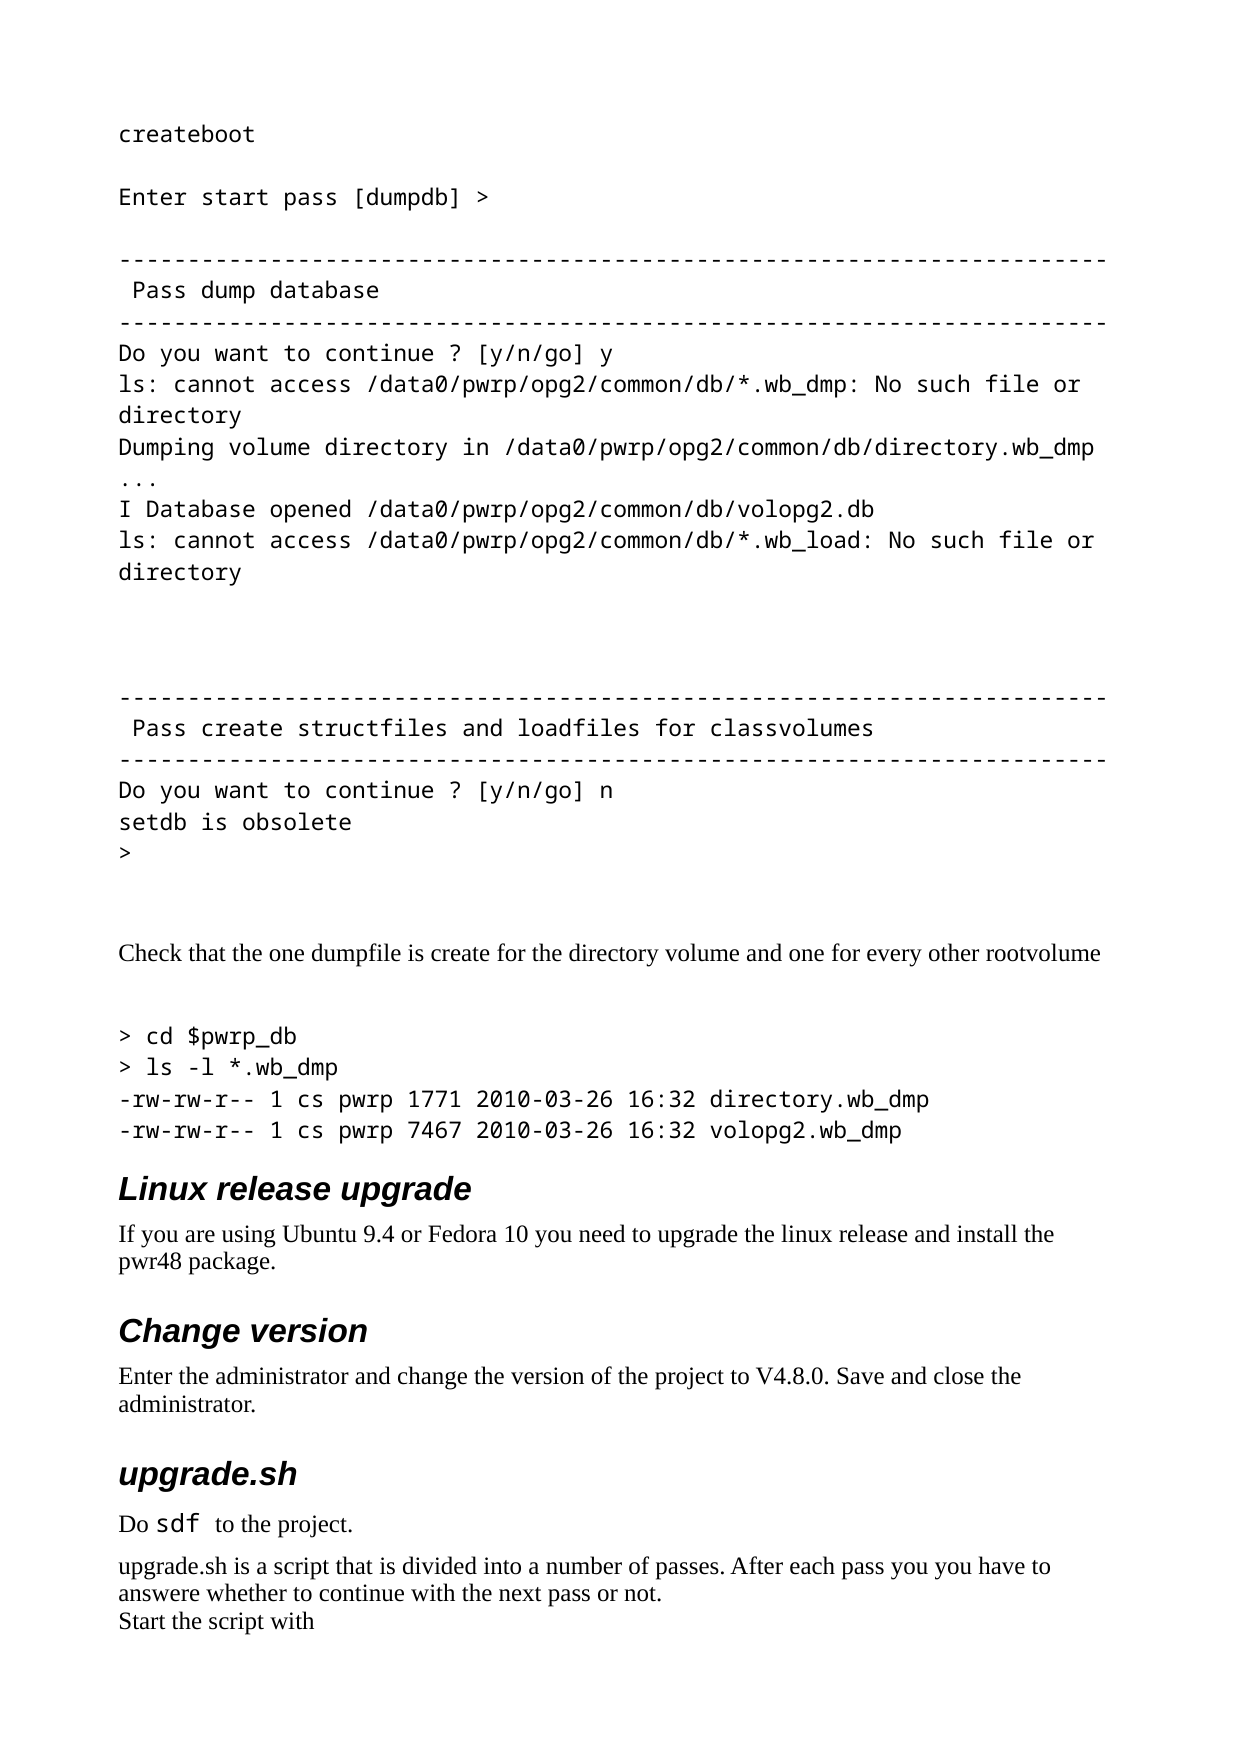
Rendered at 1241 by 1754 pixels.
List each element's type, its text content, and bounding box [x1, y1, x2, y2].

subtitle upgrade.sh [118, 1455, 1122, 1493]
text Start the script with [118, 1607, 1122, 1635]
text > cd $pwrp_db [118, 1020, 1122, 1051]
text ------------------------------------------------------------------------ [118, 306, 1122, 337]
text ------------------------------------------------------------------------ [118, 681, 1122, 712]
text Do you want to continue ? [y/n/go] n [118, 774, 1122, 806]
subtitle Linux release upgrade [118, 1170, 1122, 1207]
text createboot [118, 118, 1122, 149]
text Dumping volume directory in /data0/pwrp/opg2/common/db/directory.wb_dmp [118, 431, 1122, 462]
text > [118, 837, 1122, 868]
text Do you want to continue ? [y/n/go] y [118, 337, 1122, 368]
text Pass dump database [118, 274, 1122, 306]
text -rw-rw-r-- 1 cs pwrp 1771 2010-03-26 16:32 directory.wb_dmp [118, 1082, 1122, 1114]
text If you are using Ubuntu 9.4 or Fedora 10 you need to upgrade the linux release and install the pwr48 package. [118, 1220, 1122, 1275]
text > ls -l *.wb_dmp [118, 1051, 1122, 1082]
text I Database opened /data0/pwrp/opg2/common/db/volopg2.db [118, 493, 1122, 524]
text ls: cannot access /data0/pwrp/opg2/common/db/*.wb_dmp: No such file or directory [118, 368, 1122, 431]
text Enter the administrator and change the version of the project to V4.8.0. Save and close the administrator. [118, 1362, 1122, 1418]
text Pass create structfiles and loadfiles for classvolumes [118, 712, 1122, 743]
text Do sdf to the project. [118, 1505, 1122, 1539]
text ------------------------------------------------------------------------ [118, 243, 1122, 274]
text upgrade.sh is a script that is divided into a number of passes. After each pass you you have to answere whether to continue with the next pass or not. [118, 1552, 1122, 1607]
text ls: cannot access /data0/pwrp/opg2/common/db/*.wb_load: No such file or directory [118, 524, 1122, 587]
text Enter start pass [dumpdb] > [118, 181, 1122, 212]
text -rw-rw-r-- 1 cs pwrp 7467 2010-03-26 16:32 volopg2.wb_dmp [118, 1114, 1122, 1145]
subtitle Change version [118, 1313, 1122, 1350]
text setdb is obsolete [118, 806, 1122, 837]
text ------------------------------------------------------------------------ [118, 743, 1122, 774]
text ... [118, 462, 1122, 493]
text Check that the one dumpfile is create for the directory volume and one for every other rootvolume [118, 939, 1122, 967]
